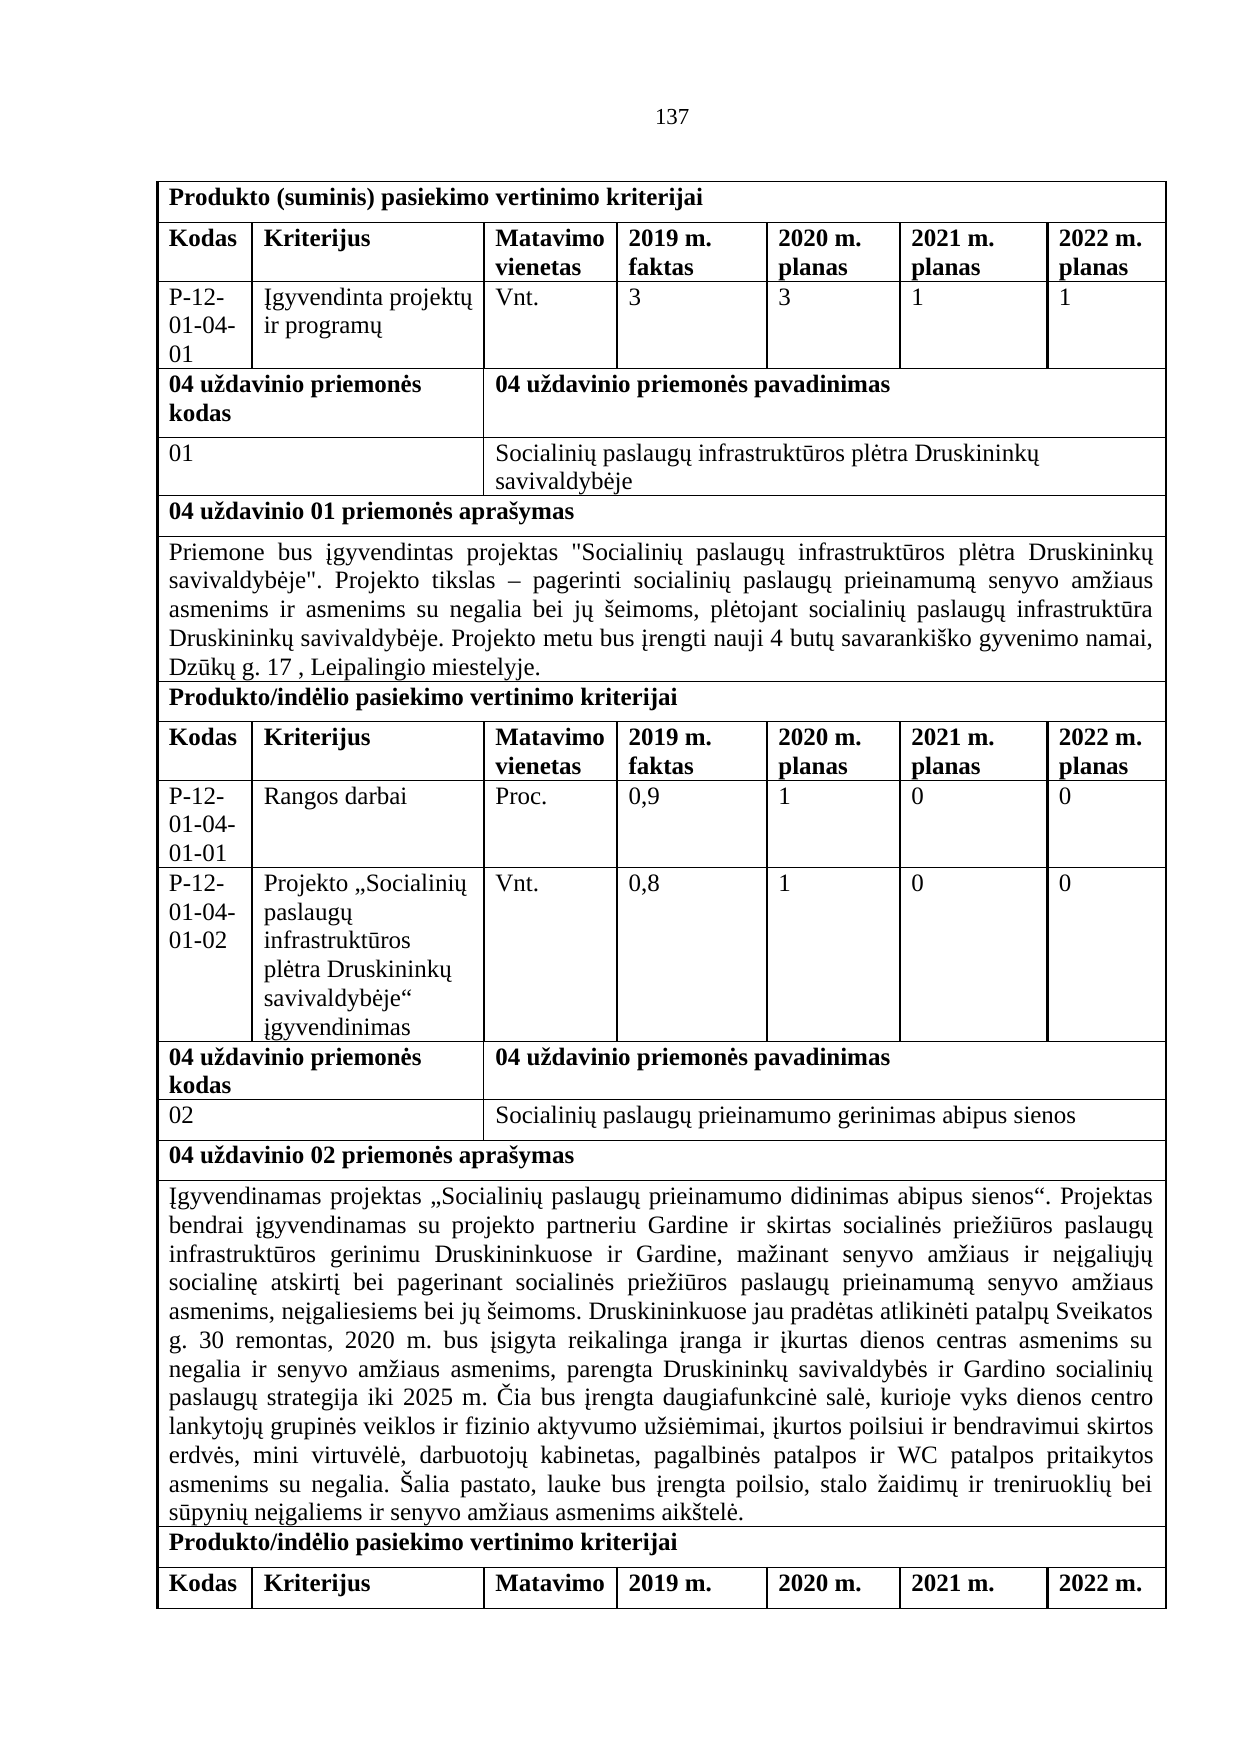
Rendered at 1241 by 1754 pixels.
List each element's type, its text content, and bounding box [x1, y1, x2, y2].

table_cell Produkto/indėlio pasiekimo vertinimo kriterijai [159, 682, 1165, 721]
table_cell 2019 m. faktas [618, 722, 766, 780]
table_cell 1 [1049, 282, 1165, 368]
table_cell Vnt. [485, 868, 616, 1041]
table_cell 04 uždavinio 02 priemonės aprašymas [159, 1141, 1165, 1180]
table_cell Socialinių paslaugų prieinamumo gerinimas abipus sienos [484, 1100, 1165, 1139]
table_cell 2021 m. planas [901, 722, 1046, 780]
table_cell 0,8 [618, 868, 766, 1041]
table_cell P-12-01-04-01 [159, 282, 251, 368]
table_cell 3 [768, 282, 899, 368]
table_cell 04 uždavinio priemonės pavadinimas [484, 1042, 1165, 1099]
table_cell Matavimo [485, 1568, 616, 1607]
table_cell Kriterijus [253, 722, 483, 780]
table_cell Kodas [159, 1568, 251, 1607]
table_cell Proc. [485, 781, 616, 867]
table_cell Kodas [159, 722, 251, 780]
table_cell Socialinių paslaugų infrastruktūros plėtra Druskininkų savivaldybėje [484, 438, 1165, 495]
table_cell 2020 m. [768, 1568, 899, 1607]
table_cell 0 [901, 868, 1046, 1041]
table_cell 2020 m. planas [768, 223, 899, 281]
table_cell 2022 m. planas [1049, 223, 1165, 281]
table_cell 04 uždavinio priemonės pavadinimas [484, 369, 1165, 437]
table_cell Rangos darbai [253, 781, 483, 867]
table_cell Vnt. [485, 282, 616, 368]
table_cell Matavimo vienetas [485, 223, 616, 281]
table_cell Produkto (suminis) pasiekimo vertinimo kriterijai [159, 182, 1165, 222]
table_cell Kodas [159, 223, 251, 281]
table_cell 2020 m. planas [768, 722, 899, 780]
table_cell 0 [901, 781, 1046, 867]
table_cell 3 [618, 282, 766, 368]
table_cell 1 [768, 781, 899, 867]
table_cell Produkto/indėlio pasiekimo vertinimo kriterijai [159, 1527, 1165, 1567]
table_cell 1 [768, 868, 899, 1041]
table_cell 2019 m. [618, 1568, 766, 1607]
table_cell 0,9 [618, 781, 766, 867]
table_cell Priemone bus įgyvendintas projektas "Socialinių paslaugų infrastruktūros plėtra Druskininkų savivaldybėje". Projekto tikslas – pagerinti socialinių paslaugų prieinamumą senyvo amžiaus asmenims ir asmenims su negalia bei jų šeimoms, plėtojant socialinių paslaugų infrastruktūra Druskininkų savivaldybėje. Projekto metu bus įrengti nauji 4 butų savarankiško gyvenimo namai, Dzūkų g. 17 , Leipalingio miestelyje. [159, 537, 1165, 681]
table_cell 04 uždavinio priemonės kodas [159, 1042, 483, 1099]
table_cell 0 [1049, 781, 1165, 867]
table_cell 1 [901, 282, 1046, 368]
table_cell 04 uždavinio priemonės kodas [159, 369, 483, 437]
table_cell Įgyvendinamas projektas „Socialinių paslaugų prieinamumo didinimas abipus sienos“. Projektas bendrai įgyvendinamas su projekto partneriu Gardine ir skirtas socialinės priežiūros paslaugų infrastruktūros gerinimu Druskininkuose ir Gardine, mažinant senyvo amžiaus ir neįgaliųjų socialinę atskirtį bei pagerinant socialinės priežiūros paslaugų prieinamumą senyvo amžiaus asmenims, neįgaliesiems bei jų šeimoms. Druskininkuose jau pradėtas atlikinėti patalpų Sveikatos g. 30 remontas, 2020 m. bus įsigyta reikalinga įranga ir įkurtas dienos centras asmenims su negalia ir senyvo amžiaus asmenims, parengta Druskininkų savivaldybės ir Gardino socialinių paslaugų strategija iki 2025 m. Čia bus įrengta daugiafunkcinė salė, kurioje vyks dienos centro lankytojų grupinės veiklos ir fizinio aktyvumo užsiėmimai, įkurtos poilsiui ir bendravimui skirtos erdvės, mini virtuvėlė, darbuotojų kabinetas, pagalbinės patalpos ir WC patalpos pritaikytos asmenims su negalia. Šalia pastato, lauke bus įrengta poilsio, stalo žaidimų ir treniruoklių bei sūpynių neįgaliems ir senyvo amžiaus asmenims aikštelė. [159, 1181, 1165, 1526]
table_cell 0 [1049, 868, 1165, 1041]
table_cell P-12-01-04-01-01 [159, 781, 251, 867]
table_cell Matavimo vienetas [485, 722, 616, 780]
table_cell Projekto „Socialinių paslaugų infrastruktūros plėtra Druskininkų savivaldybėje“ įgyvendinimas [253, 868, 483, 1041]
table_cell Kriterijus [253, 223, 483, 281]
table_cell 01 [159, 438, 483, 495]
table_cell P-12-01-04-01-02 [159, 868, 251, 1041]
table_cell 2019 m. faktas [618, 223, 766, 281]
table_cell 2021 m. [901, 1568, 1046, 1607]
table_cell 2021 m. planas [901, 223, 1046, 281]
table_cell Įgyvendinta projektų ir programų [253, 282, 483, 368]
table_cell 02 [159, 1100, 483, 1139]
table_cell 04 uždavinio 01 priemonės aprašymas [159, 496, 1165, 536]
table_cell 2022 m. planas [1049, 722, 1165, 780]
table_cell 2022 m. [1049, 1568, 1165, 1607]
table_cell Kriterijus [253, 1568, 483, 1607]
